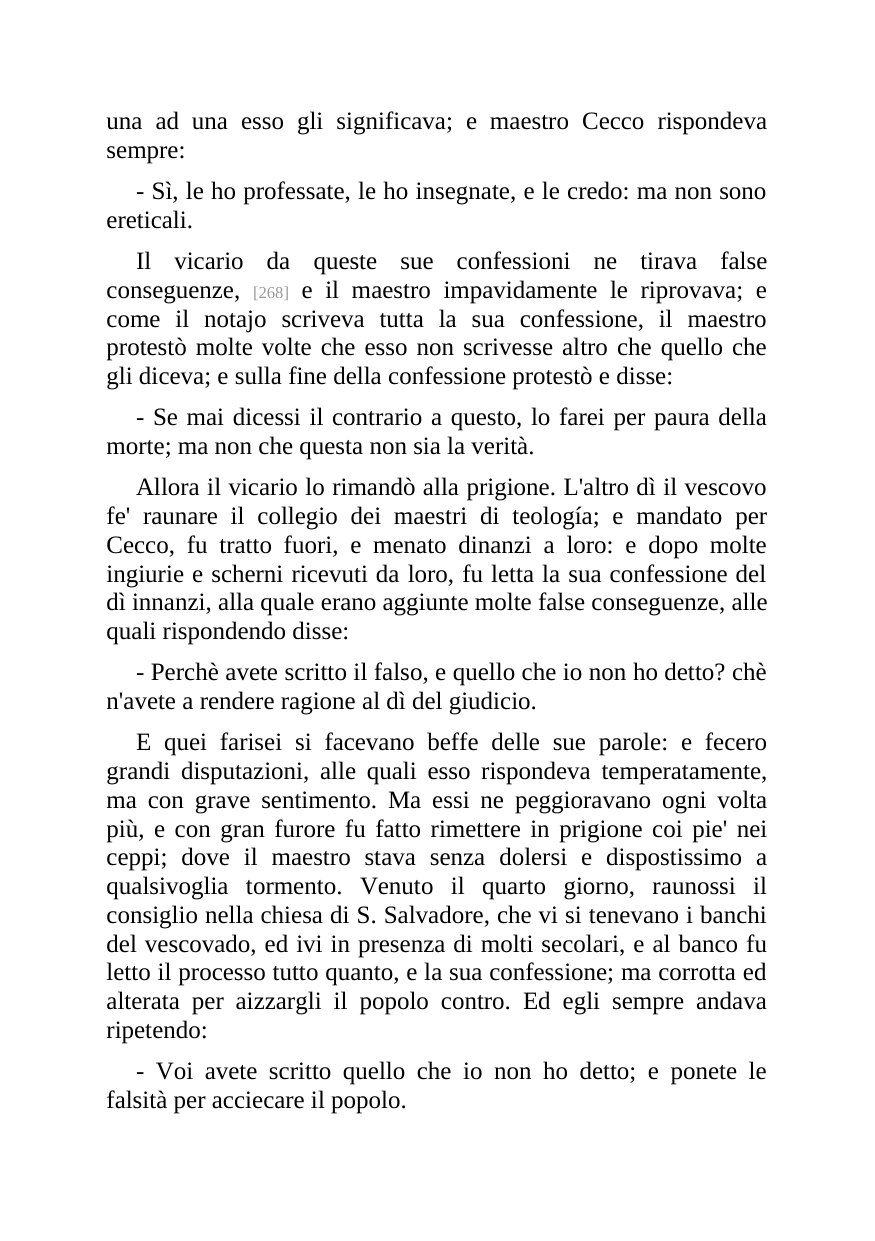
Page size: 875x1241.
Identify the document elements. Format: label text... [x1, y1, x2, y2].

text una ad una esso gli significava; e maestro Cecco rispondeva sempre: [106, 106, 768, 164]
text - Se mai dicessi il contrario a questo, lo farei per paura della morte; ma non che questa non sia la verità. [106, 402, 768, 460]
text - Voi avete scritto quello che io non ho detto; e ponete le falsità per acciecare il popolo. [106, 1056, 768, 1114]
text - Perchè avete scritto il falso, e quello che io non ho detto? chè n'avete a rendere ragione al dì del giudicio. [106, 657, 768, 715]
text Il vicario da queste sue confessioni ne tirava false conseguenze, [268] e il maestro impavidamente le riprovava; e come il notajo scriveva tutta la sua confessione, il maestro protestò molte volte che esso non scrivesse altro che quello che gli diceva; e sulla fine della confessione protestò e disse: [106, 246, 768, 390]
text E quei farisei si facevano beffe delle sue parole: e fecero grandi disputazioni, alle quali esso rispondeva temperatamente, ma con grave sentimento. Ma essi ne peggioravano ogni volta più, e con gran furore fu fatto rimettere in prigione coi pie' nei ceppi; dove il maestro stava senza dolersi e dispostissimo a qualsivoglia tormento. Venuto il quarto giorno, raunossi il consiglio nella chiesa di S. Salvadore, che vi si tenevano i banchi del vescovado, ed ivi in presenza di molti secolari, e al banco fu letto il processo tutto quanto, e la sua confessione; ma corrotta ed alterata per aizzargli il popolo contro. Ed egli sempre andava ripetendo: [106, 727, 768, 1044]
text - Sì, le ho professate, le ho insegnate, e le credo: ma non sono ereticali. [106, 176, 768, 234]
text Allora il vicario lo rimandò alla prigione. L'altro dì il vescovo fe' raunare il collegio dei maestri di teología; e mandato per Cecco, fu tratto fuori, e menato dinanzi a loro: e dopo molte ingiurie e scherni ricevuti da loro, fu letta la sua confessione del dì innanzi, alla quale erano aggiunte molte false conseguenze, alle quali rispondendo disse: [106, 472, 768, 645]
